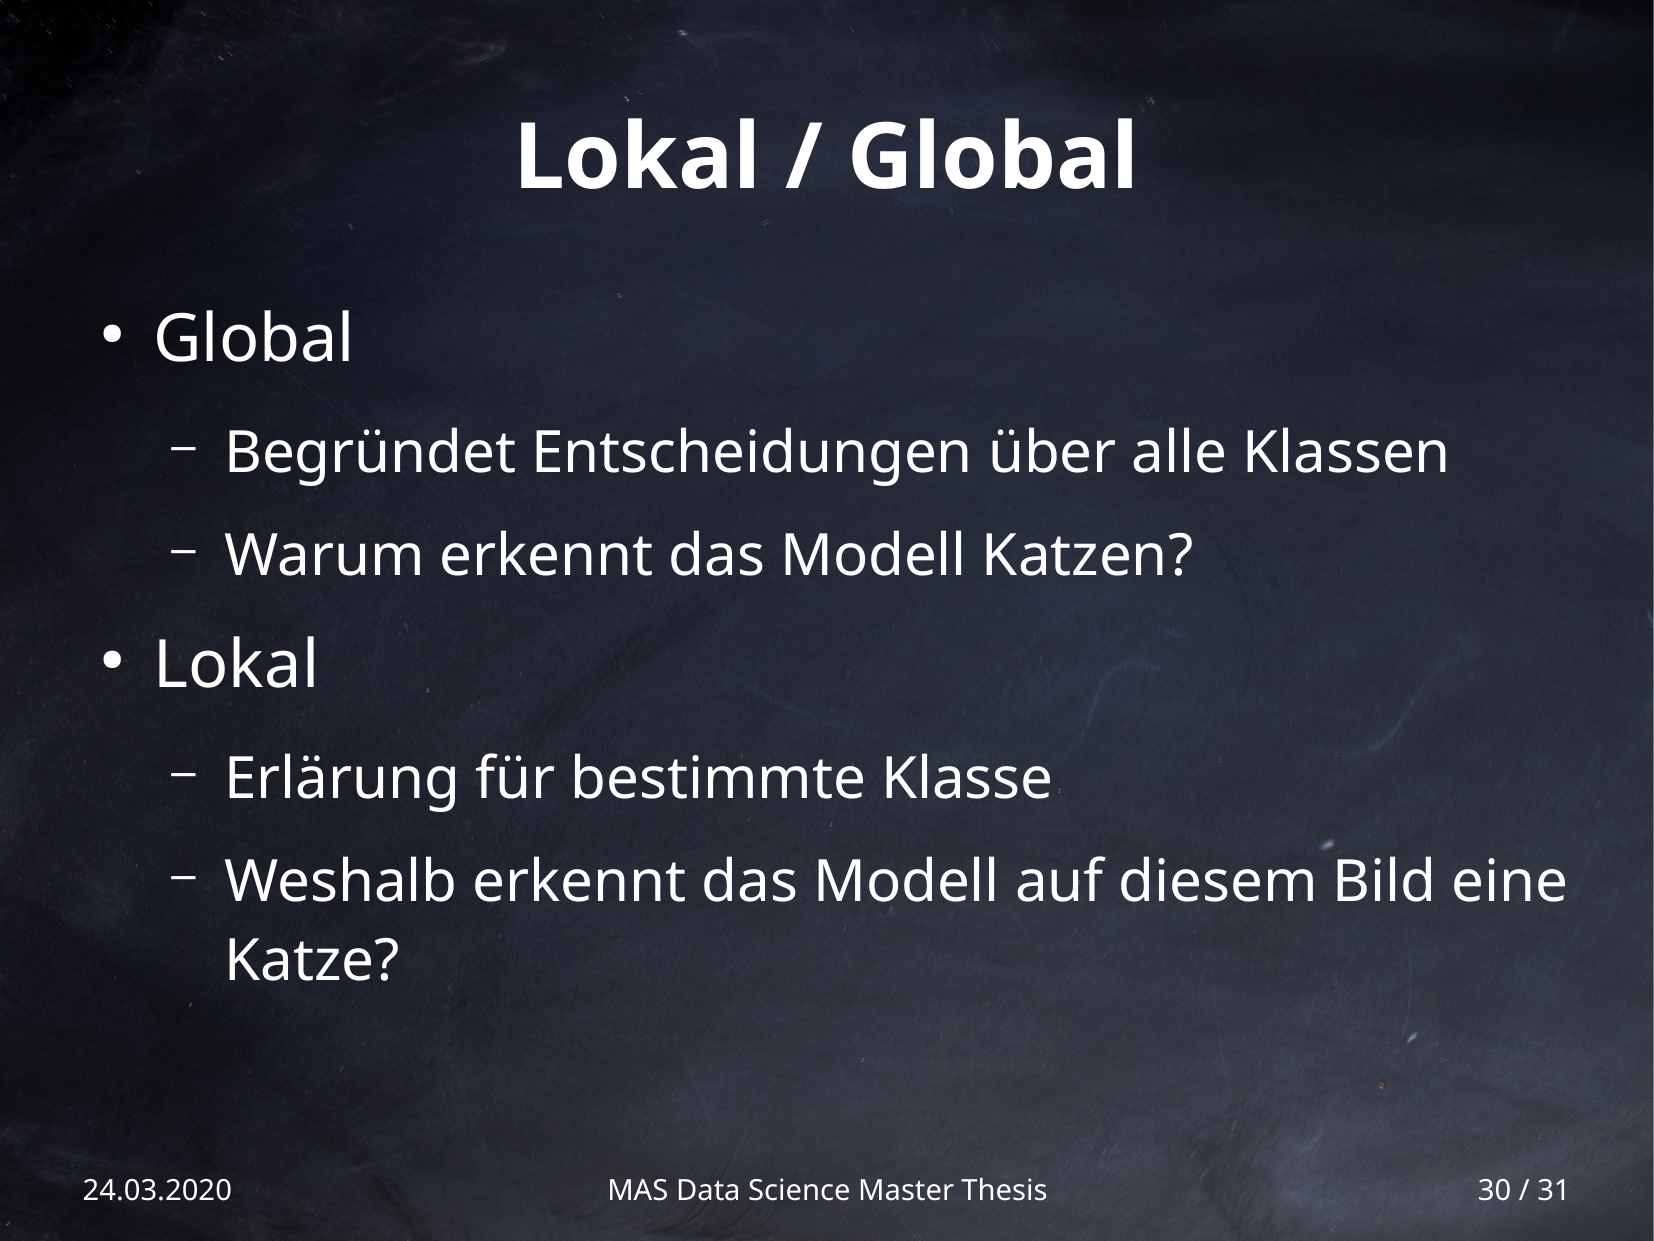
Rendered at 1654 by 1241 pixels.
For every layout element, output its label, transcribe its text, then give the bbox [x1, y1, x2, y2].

title Lokal / Global [82, 49, 1571, 257]
picture [0, 0, 1654, 1241]
list Global Begründet Entscheidungen über alle Klassen Warum erkennt das Modell Katzen? Lokal Erlärung für bestimmte Klasse Weshalb erkennt das Modell auf diesem Bild eine Katze? [82, 290, 1571, 1146]
